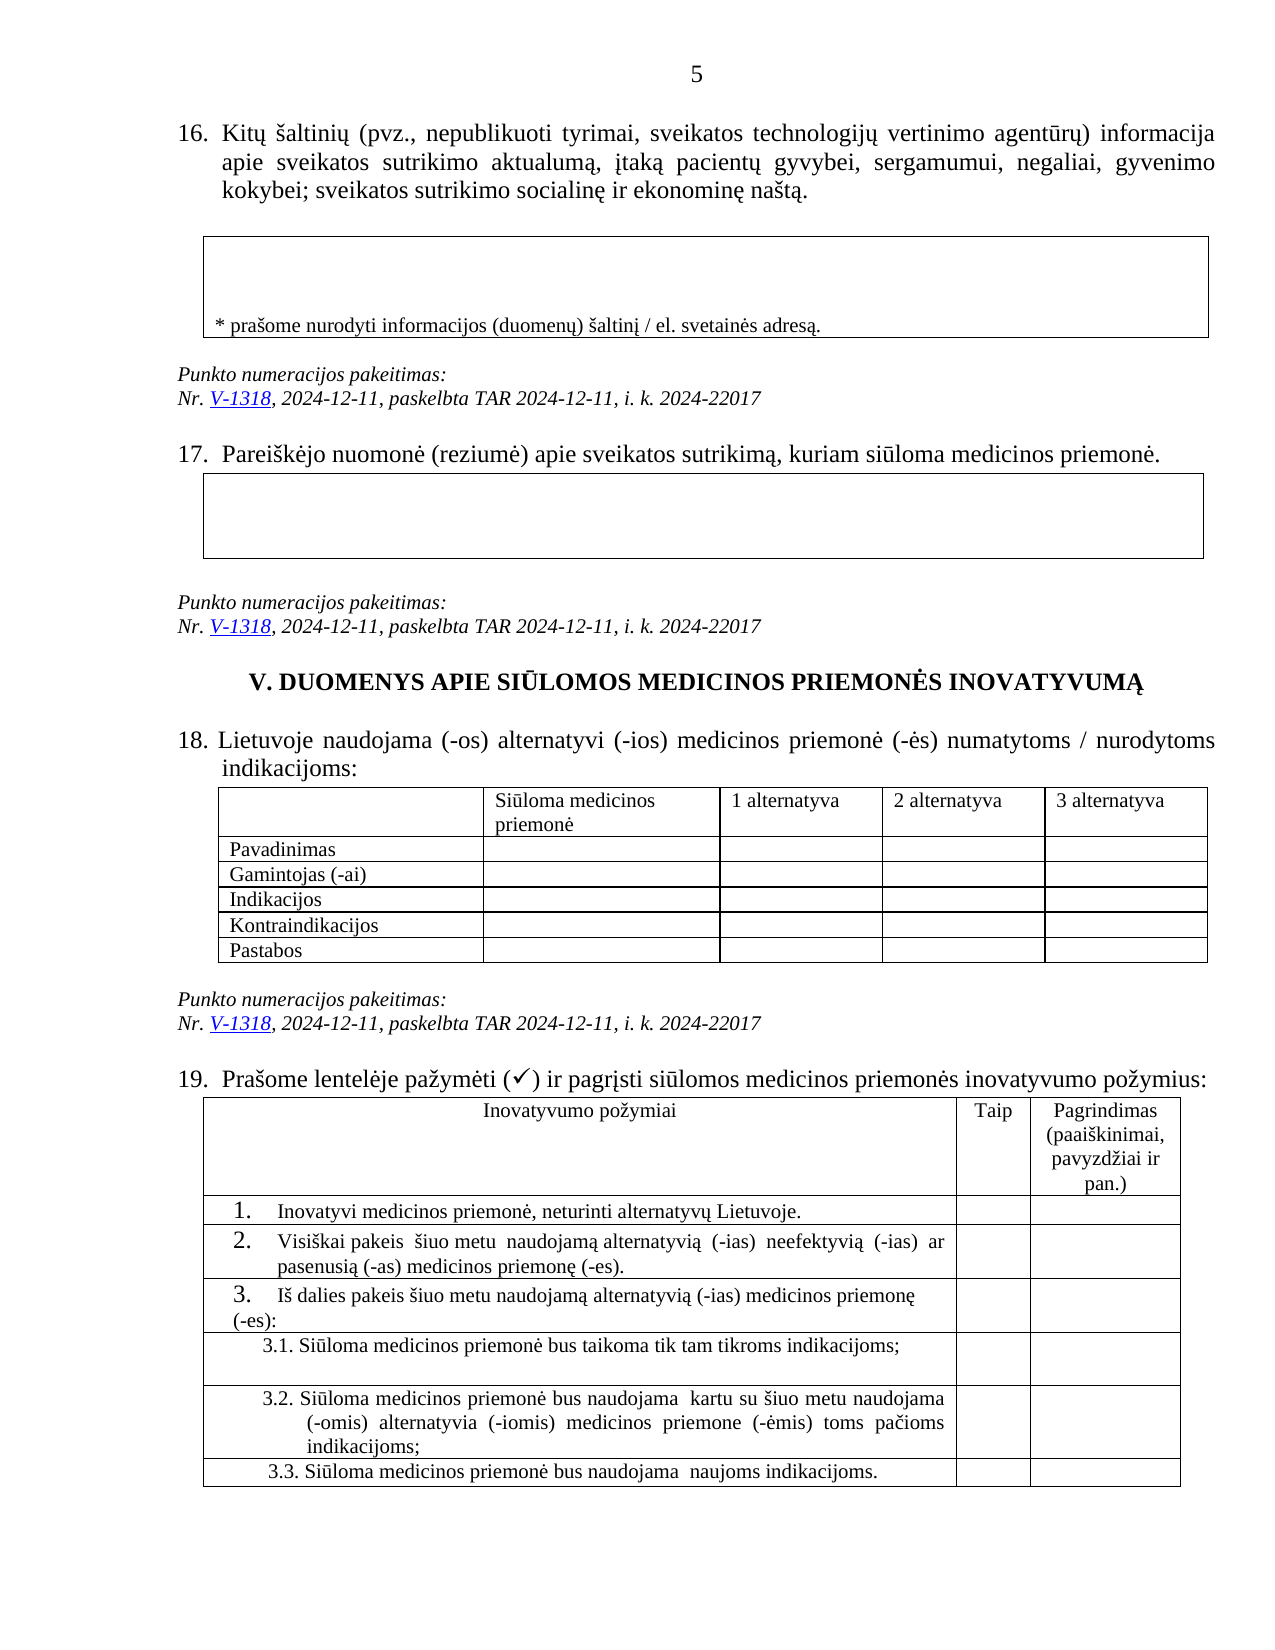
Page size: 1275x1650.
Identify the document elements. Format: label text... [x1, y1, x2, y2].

table_cell Kontraindikacijos [219, 913, 483, 937]
table_cell 3. Iš dalies pakeis šiuo metu naudojamą alternatyvią (-ias) medicinos priemonę (-es): [204, 1279, 956, 1332]
table_header 1 alternatyva [721, 788, 882, 836]
text 16. Kitų šaltinių (pvz., nepublikuoti tyrimai, sveikatos technologijų vertinimo agentūrų) informacija apie sveikatos sutrikimo aktualumą, įtaką pacientų gyvybei, sergamumui, negaliai, gyvenimo kokybei; sveikatos sutrikimo socialinę ir ekonominę naštą. [177, 118, 1216, 204]
table_cell [484, 888, 719, 911]
table_cell Gamintojas (-ai) [219, 862, 483, 886]
table_cell [484, 862, 719, 886]
table_header Inovatyvumo požymiai [204, 1098, 956, 1194]
table_cell [883, 888, 1044, 911]
text 18. Lietuvoje naudojama (-os) alternatyvi (-ios) medicinos priemonė (-ės) numatytoms / nurodytoms indikacijoms: [177, 725, 1216, 782]
text Punkto numeracijos pakeitimas: [177, 987, 1216, 1011]
table_header 3 alternatyva [1046, 788, 1207, 836]
text V. DUOMENYS APIE SIŪLOMOS MEDICINOS PRIEMONĖS INOVATYVUMĄ [177, 667, 1216, 696]
table_header [204, 474, 1203, 558]
table_cell Indikacijos [219, 888, 483, 911]
text Nr. V-1318, 2024-12-11, paskelbta TAR 2024-12-11, i. k. 2024-22017 [177, 614, 1216, 638]
table_cell 2. Visiškai pakeis šiuo metu naudojamą alternatyvią (-ias) neefektyvią (-ias) ar pasenusią (-as) medicinos priemonę (-es). [204, 1225, 956, 1278]
table_cell 3.3. Siūloma medicinos priemonė bus naudojama naujoms indikacijoms. [204, 1459, 956, 1486]
table_cell [1046, 862, 1207, 886]
table_cell [1031, 1279, 1180, 1332]
table_cell [1046, 938, 1207, 962]
table_cell [1031, 1225, 1180, 1278]
table_cell [721, 862, 882, 886]
table_cell [1046, 888, 1207, 911]
text Punkto numeracijos pakeitimas: [177, 590, 1216, 614]
table_cell Pavadinimas [219, 837, 483, 861]
table_cell [1031, 1386, 1180, 1458]
table_cell [883, 938, 1044, 962]
table_cell Pastabos [219, 938, 483, 962]
table_header 2 alternatyva [883, 788, 1044, 836]
text 19. Prašome lentelėje pažymėti () ir pagrįsti siūlomos medicinos priemonės inovatyvumo požymius: [177, 1064, 1216, 1092]
table_header * prašome nurodyti informacijos (duomenų) šaltinį / el. svetainės adresą. [204, 237, 1208, 337]
table_cell [721, 837, 882, 861]
table_cell [883, 862, 1044, 886]
text Nr. V-1318, 2024-12-11, paskelbta TAR 2024-12-11, i. k. 2024-22017 [177, 1011, 1216, 1035]
table_cell [721, 888, 882, 911]
table_cell [957, 1196, 1030, 1224]
table_cell [721, 938, 882, 962]
table_cell [957, 1386, 1030, 1458]
table_cell [484, 837, 719, 861]
table_header Siūloma medicinos priemonė [484, 788, 719, 836]
text Nr. V-1318, 2024-12-11, paskelbta TAR 2024-12-11, i. k. 2024-22017 [177, 386, 1216, 410]
table_cell [957, 1459, 1030, 1486]
table_cell 3.2. Siūloma medicinos priemonė bus naudojama kartu su šiuo metu naudojama (-omis) alternatyvia (-iomis) medicinos priemone (-ėmis) toms pačioms indikacijoms; [204, 1386, 956, 1458]
table_cell [721, 913, 882, 937]
table_header Taip [957, 1098, 1030, 1194]
table_cell [883, 837, 1044, 861]
table_cell [883, 913, 1044, 937]
table_header Pagrindimas (paaiškinimai, pavyzdžiai ir pan.) [1031, 1098, 1180, 1194]
table_cell [1031, 1333, 1180, 1385]
table_cell [1046, 913, 1207, 937]
table_cell [957, 1279, 1030, 1332]
table_header [219, 788, 483, 836]
table_cell [957, 1333, 1030, 1385]
table_cell [957, 1225, 1030, 1278]
table_cell [1031, 1196, 1180, 1224]
text Punkto numeracijos pakeitimas: [177, 362, 1216, 386]
text 17. Pareiškėjo nuomonė (reziumė) apie sveikatos sutrikimą, kuriam siūloma medicinos priemonė. [177, 439, 1216, 468]
table_cell [484, 938, 719, 962]
table_cell [1046, 837, 1207, 861]
table_cell [1031, 1459, 1180, 1486]
table_cell [484, 913, 719, 937]
table_cell 1. Inovatyvi medicinos priemonė, neturinti alternatyvų Lietuvoje. [204, 1196, 956, 1224]
table_cell 3.1. Siūloma medicinos priemonė bus taikoma tik tam tikroms indikacijoms; [204, 1333, 956, 1385]
